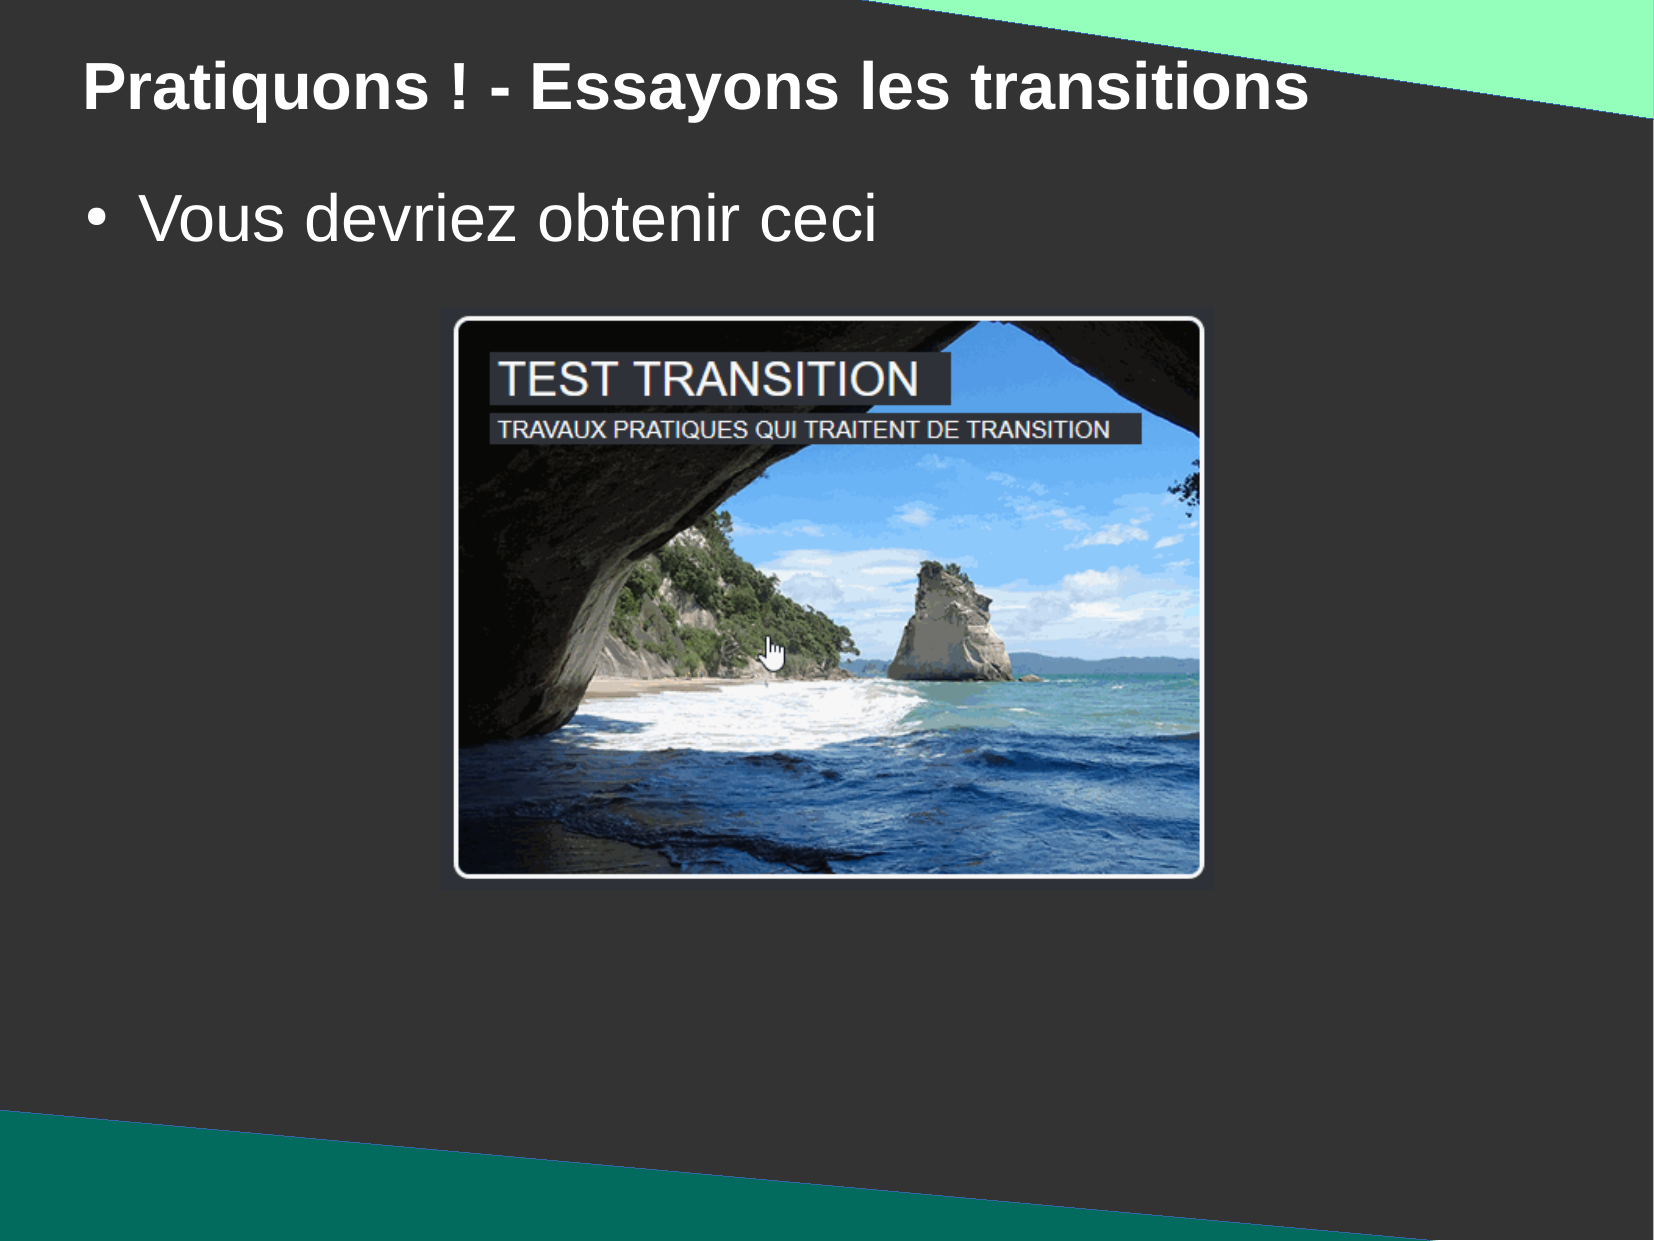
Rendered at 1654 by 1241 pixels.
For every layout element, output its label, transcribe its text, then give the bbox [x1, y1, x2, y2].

list Vous devriez obtenir ceci [67, 180, 1607, 378]
text_box [862, 0, 1654, 120]
title Pratiquons ! - Essayons les transitions [82, 49, 1630, 199]
picture [440, 307, 1214, 890]
